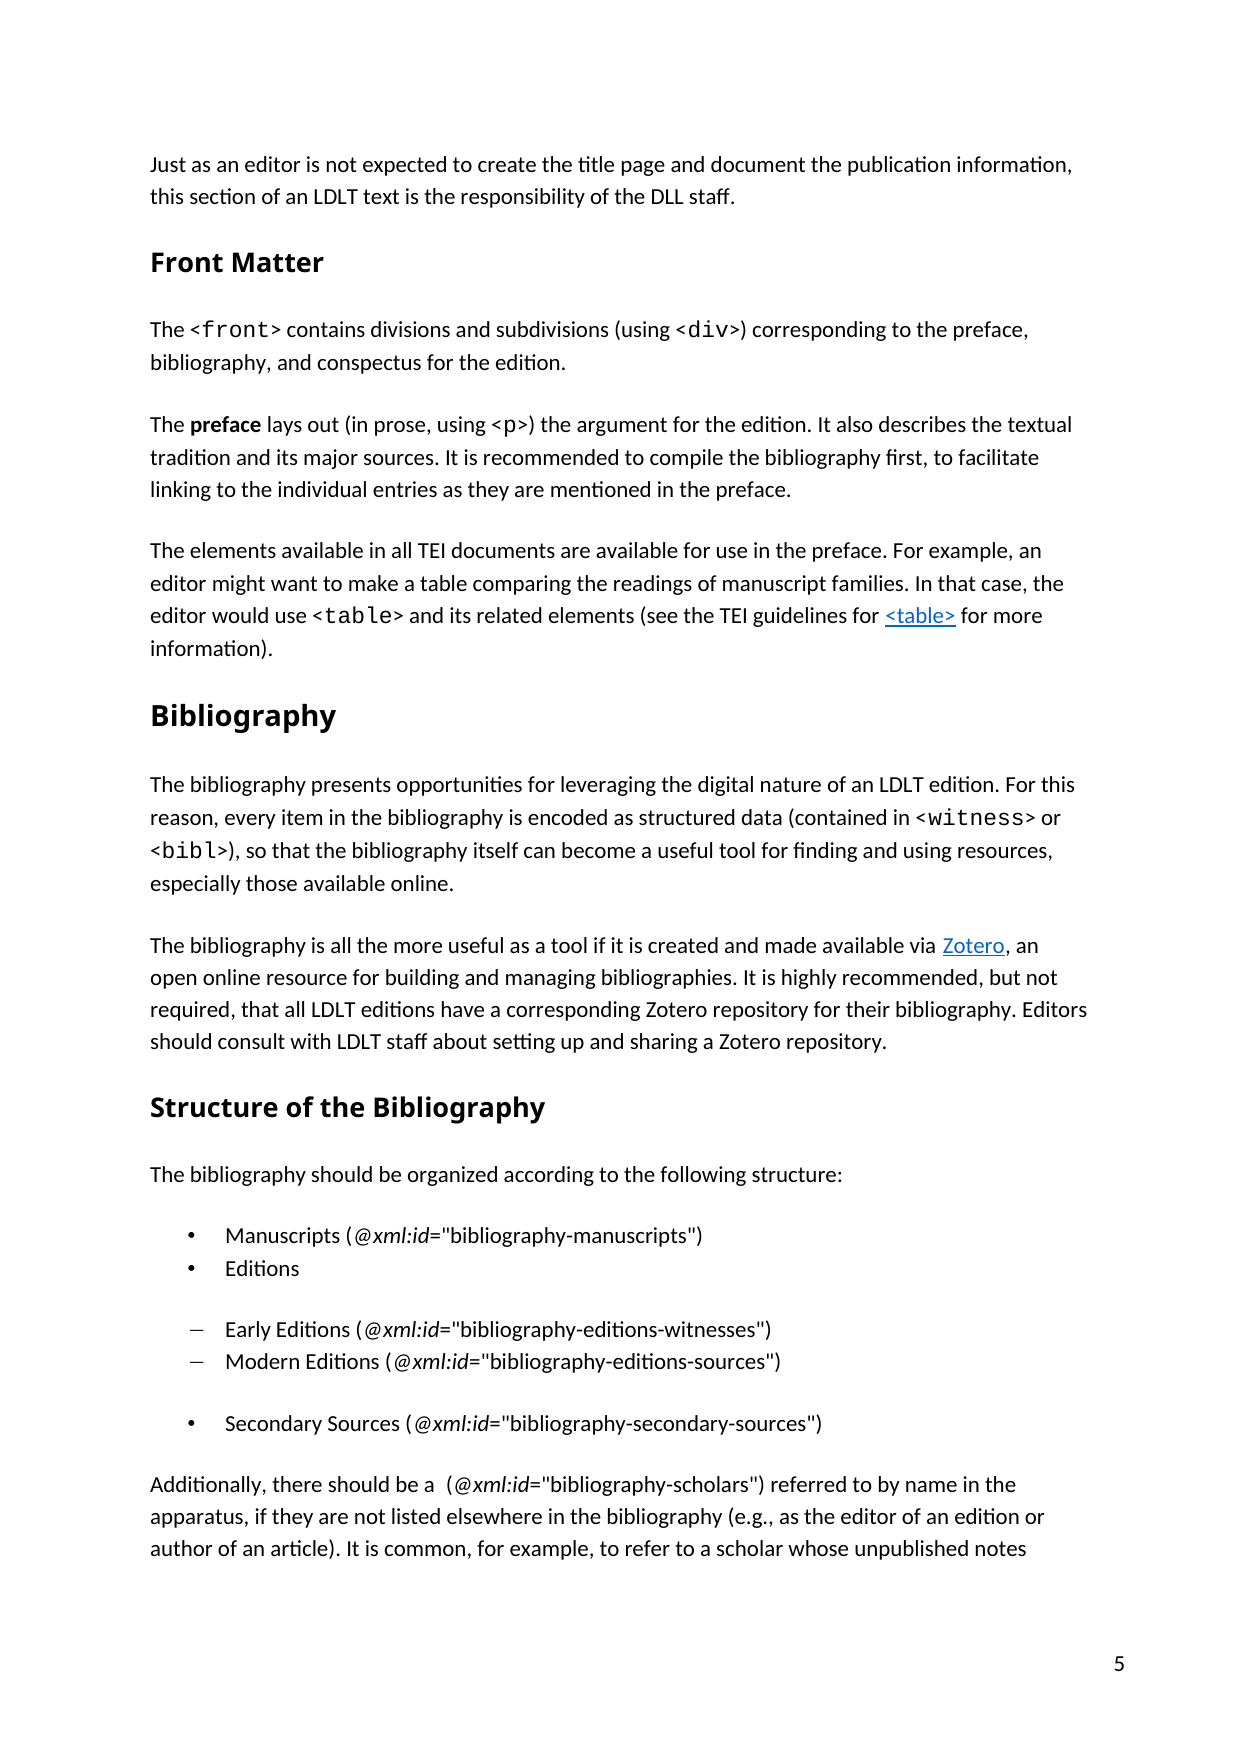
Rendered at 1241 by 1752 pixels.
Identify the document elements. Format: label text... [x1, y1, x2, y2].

list Early Editions (@xml:id="bibliography-editions-witnesses") [187, 1315, 1090, 1343]
text The <front> contains divisions and subdivisions (using <div>) corresponding to the preface, bibliography, and conspectus for the edition. [150, 315, 1090, 376]
text The preface lays out (in prose, using <p>) the argument for the edition. It also describes the textual tradition and its major sources. It is recommended to compile the bibliography first, to facilitate linking to the individual entries as they are mentioned in the preface. [150, 410, 1090, 503]
list Secondary Sources (@xml:id="bibliography-secondary-sources") [187, 1409, 1090, 1437]
subtitle Structure of the Bibliography [150, 1089, 1090, 1126]
text The bibliography should be organized according to the following structure: [150, 1160, 1090, 1188]
list Editions [187, 1254, 1090, 1282]
list Modern Editions (@xml:id="bibliography-editions-sources") [187, 1347, 1090, 1375]
subtitle Bibliography [150, 696, 1090, 735]
text Just as an editor is not expected to create the title page and document the publication information, this section of an LDLT text is the responsibility of the DLL staff. [150, 150, 1090, 210]
text The bibliography is all the more useful as a tool if it is created and made available via Zotero, an open online resource for building and managing bibliographies. It is highly recommended, but not required, that all LDLT editions have a corresponding Zotero repository for their bibliography. Editors should consult with LDLT staff about setting up and sharing a Zotero repository. [150, 931, 1090, 1055]
text The elements available in all TEI documents are available for use in the preface. For example, an editor might want to make a table comparing the readings of manuscript families. In that case, the editor would use <table> and its related elements (see the TEI guidelines for <table> for more information). [150, 537, 1090, 662]
list Manuscripts (@xml:id="bibliography-manuscripts") [187, 1222, 1090, 1249]
text Additionally, there should be a (@xml:id="bibliography-scholars") referred to by name in the apparatus, if they are not listed elsewhere in the bibliography (e.g., as the editor of an edition or author of an article). It is common, for example, to refer to a scholar whose unpublished notes [150, 1470, 1090, 1562]
text The bibliography presents opportunities for leveraging the digital nature of an LDLT edition. For this reason, every item in the bibliography is encoded as structured data (contained in <witness> or <bibl>), so that the bibliography itself can become a useful tool for finding and using resources, especially those available online. [150, 771, 1090, 897]
subtitle Front Matter [150, 243, 1090, 280]
